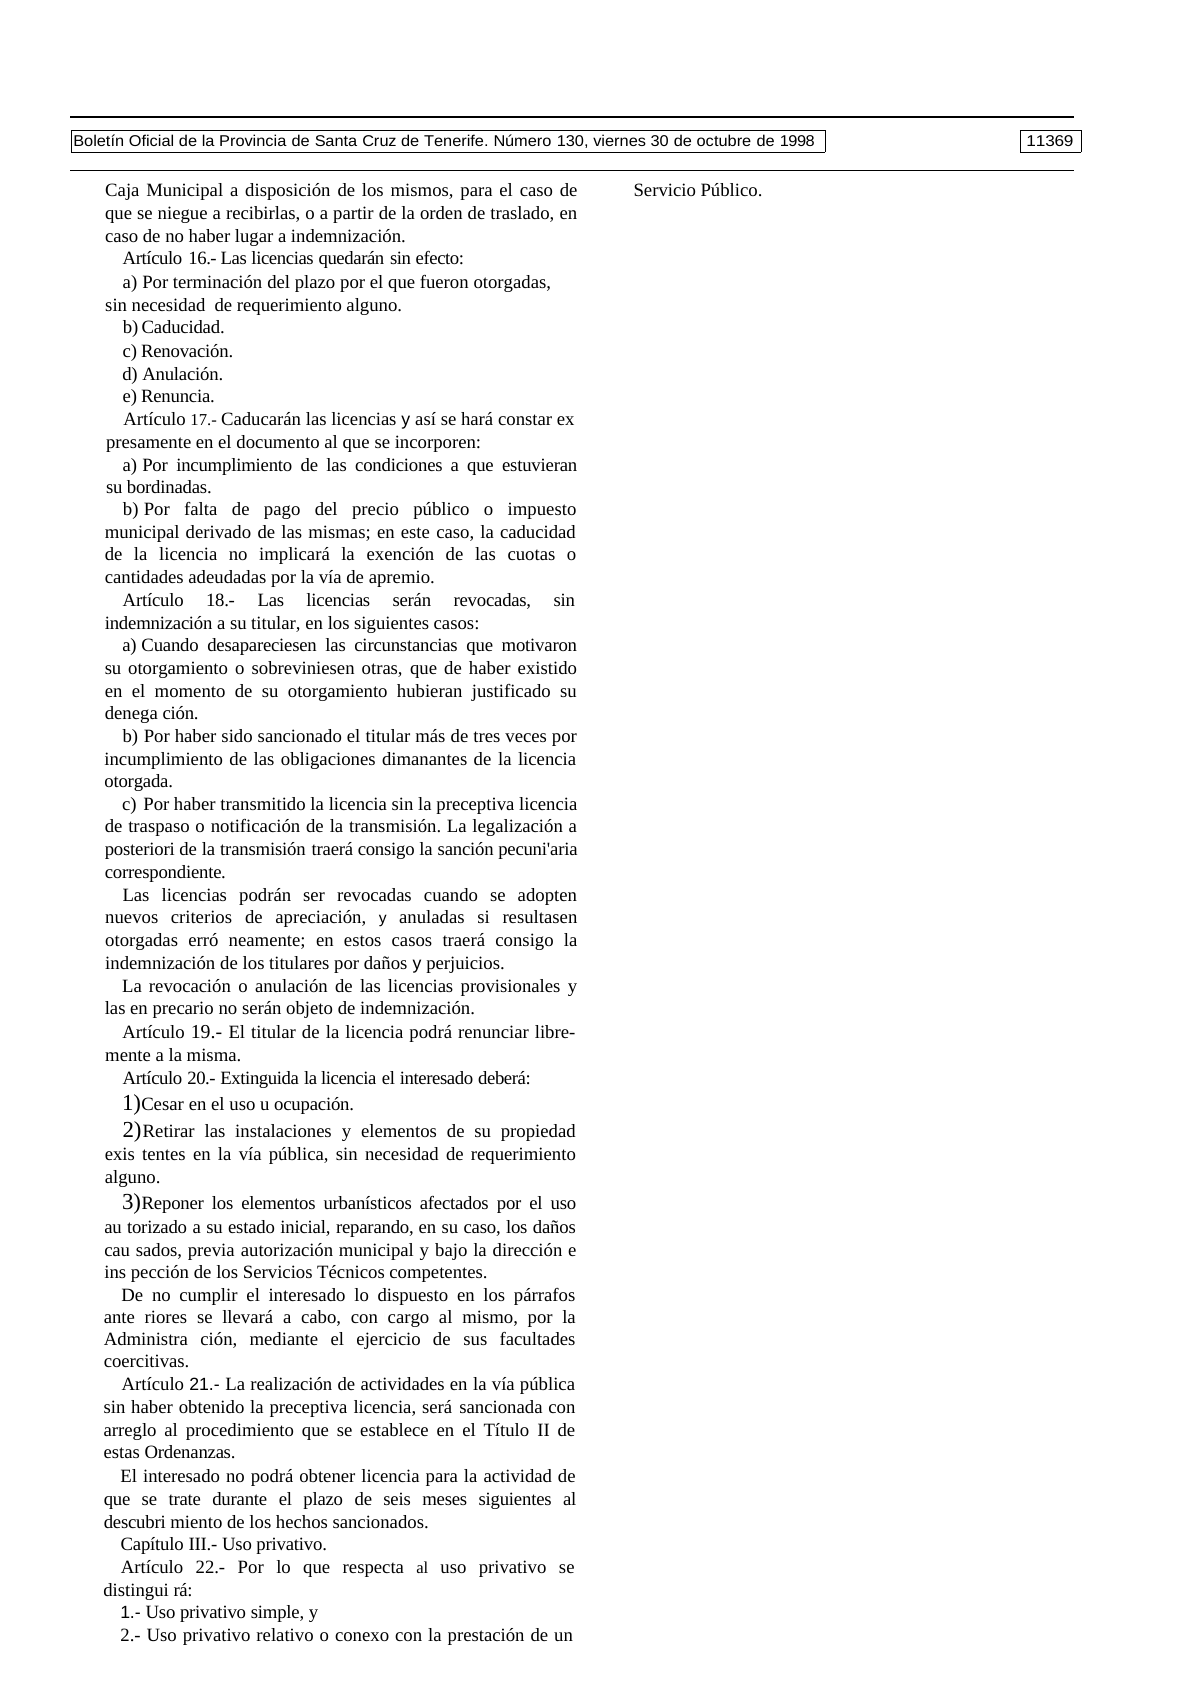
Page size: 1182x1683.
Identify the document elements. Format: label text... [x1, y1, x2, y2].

list Por incumplimiento de las condiciones a que estuvieran su­ bordinadas. [106, 454, 577, 497]
list Anulación. [122, 362, 582, 384]
text Servicio Público. [633, 178, 1113, 200]
list Por haber sido sancionado el titular más de tres veces por incumplimiento de las obligaciones dimanantes de la licencia otorgada. [104, 725, 577, 792]
text Artículo 22.- Por lo que respecta al uso privativo se distingui­ rá: [103, 1556, 575, 1600]
list Por haber transmitido la licencia sin la preceptiva licencia de traspaso o notificación de la transmisión. La legalización a posteriori de la transmisión traerá consigo la sanción pecuni'aria correspondiente. [104, 793, 578, 882]
text 2.- Uso privativo relativo o conexo con la prestación de un [102, 1624, 574, 1646]
list Por falta de pago del precio público o impuesto municipal derivado de las mismas; en este caso, la caducidad de la licencia no implicará la exención de las cuotas o cantidades adeudadas por la vía de apremio. [104, 498, 576, 587]
text De no cumplir el interesado lo dispuesto en los párrafos ante­ riores se llevará a cabo, con cargo al mismo, por la Administra­ ción, mediante el ejercicio de sus facultades coercitivas. [103, 1284, 576, 1372]
text El interesado no podrá obtener licencia para la actividad de que se trate durante el plazo de seis meses siguientes al descubri­ miento de los hechos sancionados. [103, 1464, 576, 1532]
text Las licencias podrán ser revocadas cuando se adopten nuevos criterios de apreciación, y anuladas si resultasen otorgadas erró­ neamente; en estos casos traerá consigo la indemnización de los titulares por daños y perjuicios. [105, 884, 577, 973]
text 1.- Uso privativo simple, y [120, 1602, 582, 1623]
list Reponer los elementos urbanísticos afectados por el uso au­ torizado a su estado inicial, reparando, en su caso, los daños cau­ sados, previa autorización municipal y bajo la dirección e ins­ pección de los Servicios Técnicos competentes. [104, 1188, 576, 1283]
list Cesar en el uso u ocupación. [122, 1088, 582, 1115]
list Renuncia. [122, 385, 582, 407]
text Capítulo III.- Uso privativo. [120, 1534, 582, 1555]
list Por terminación del plazo por el que fueron otorgadas, sin necesidad de requerimiento alguno. [105, 271, 576, 316]
list Cuando desapareciesen las circunstancias que motivaron su otorgamiento o sobreviniesen otras, que de haber existido en el momento de su otorgamiento hubieran justificado su denega­ ción. [104, 634, 577, 724]
text Artículo 17.- Caducarán las licencias y así se hará constar ex­ presamente en el documento al que se incorporen: [106, 408, 582, 452]
text La revocación o anulación de las licencias provisionales y las en precario no serán objeto de indemnización. [104, 974, 577, 1019]
list Renovación. [122, 339, 582, 361]
list Caducidad. [123, 317, 582, 338]
text Artículo 18.- Las licencias serán revocadas, sin indemnización a su titular, en los siguientes casos: [104, 589, 575, 633]
text Caja Municipal a disposición de los mismos, para el caso de que se niegue a recibirlas, o a partir de la orden de traslado, en caso de no haber lugar a indemnización. [105, 178, 578, 246]
text Artículo 20.- Extinguida la licencia el interesado deberá: [122, 1067, 582, 1088]
list Retirar las instalaciones y elementos de su propiedad exis­ tentes en la vía pública, sin necesidad de requerimiento alguno. [104, 1116, 576, 1187]
text Artículo 21.- La realización de actividades en la vía pública sin haber obtenido la preceptiva licencia, será sancionada con arreglo al procedimiento que se establece en el Título II de estas Ordenanzas. [103, 1373, 575, 1463]
text Artículo 19.- El titular de la licencia podrá renunciar libre- mente a la misma. [105, 1020, 576, 1066]
text Artículo 16.- Las licencias quedarán sin efecto: [122, 248, 582, 269]
